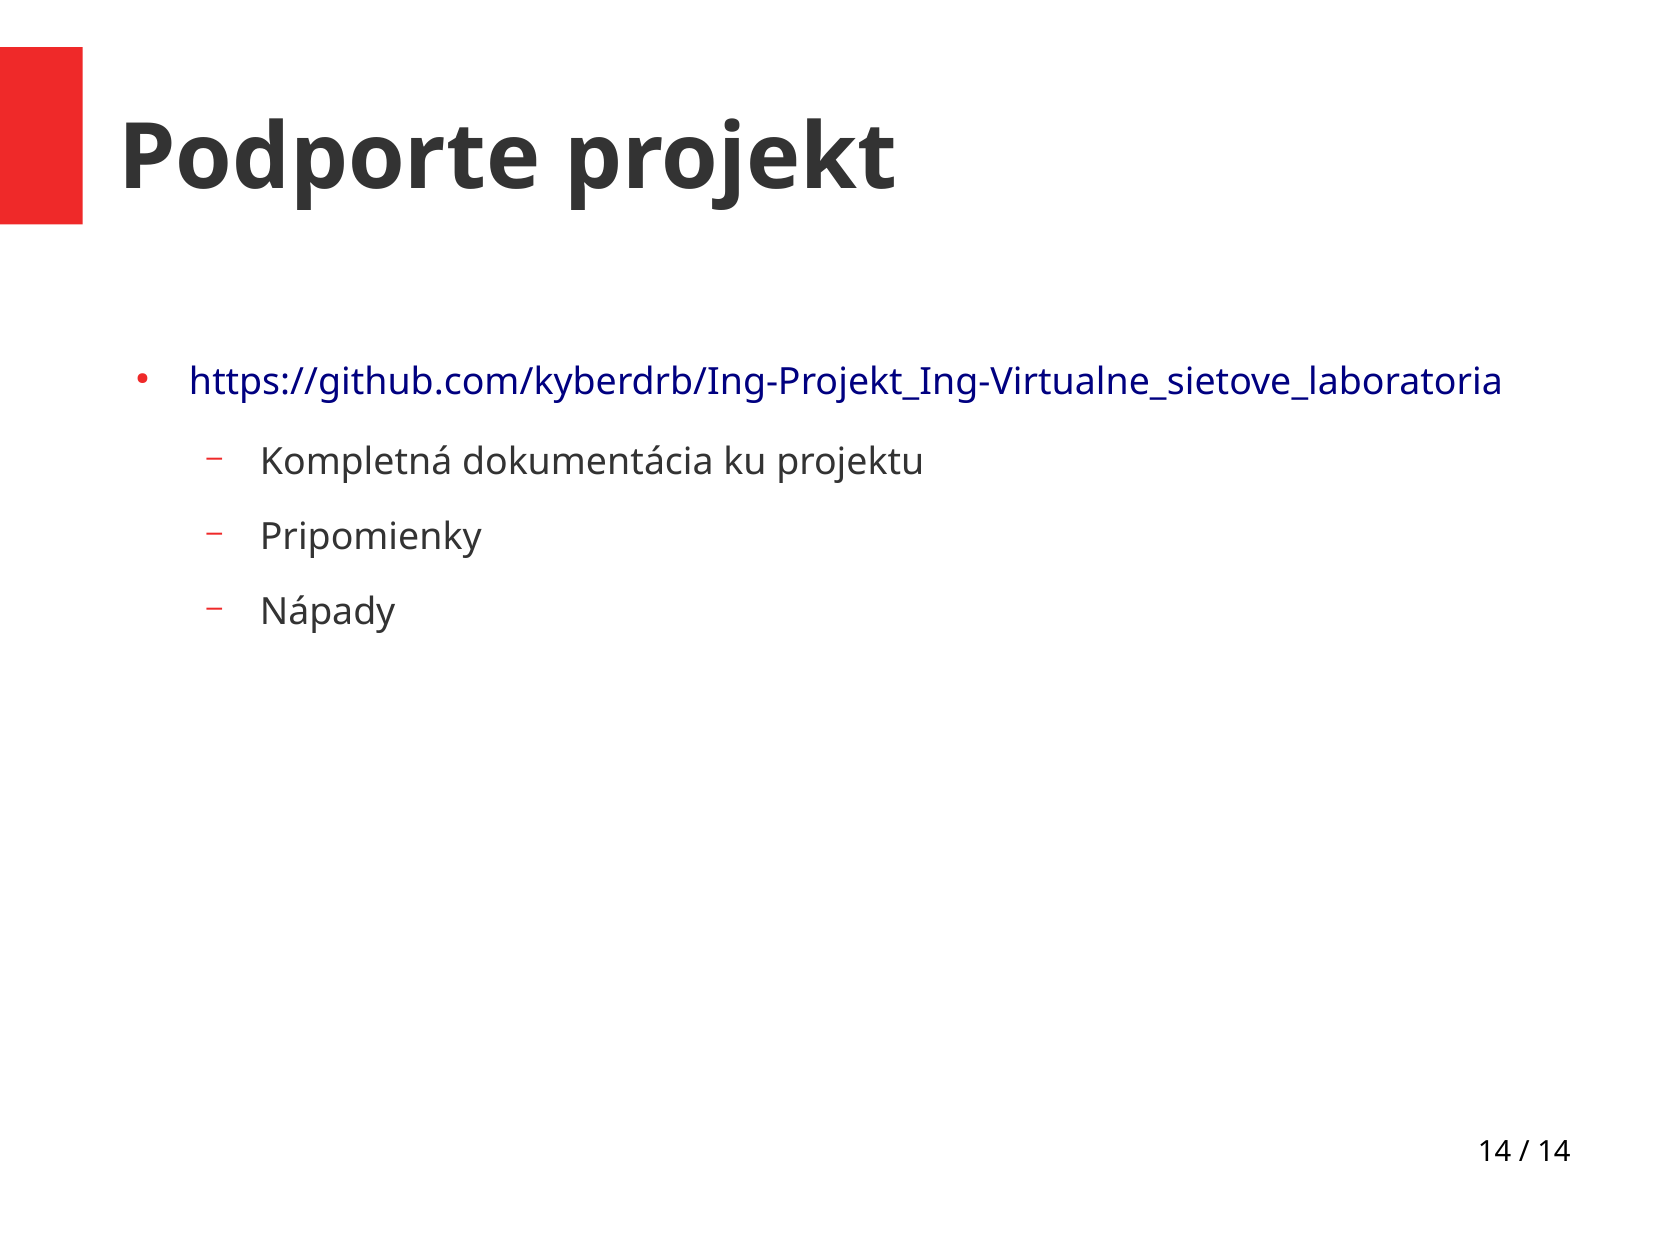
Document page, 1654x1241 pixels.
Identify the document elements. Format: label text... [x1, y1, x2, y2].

list https://github.com/kyberdrb/Ing-Projekt_Ing-Virtualne_sietove_laboratoria Kompletná dokumentácia ku projektu Pripomienky Nápady [118, 354, 1636, 1074]
title Podporte projekt [118, 49, 1571, 257]
